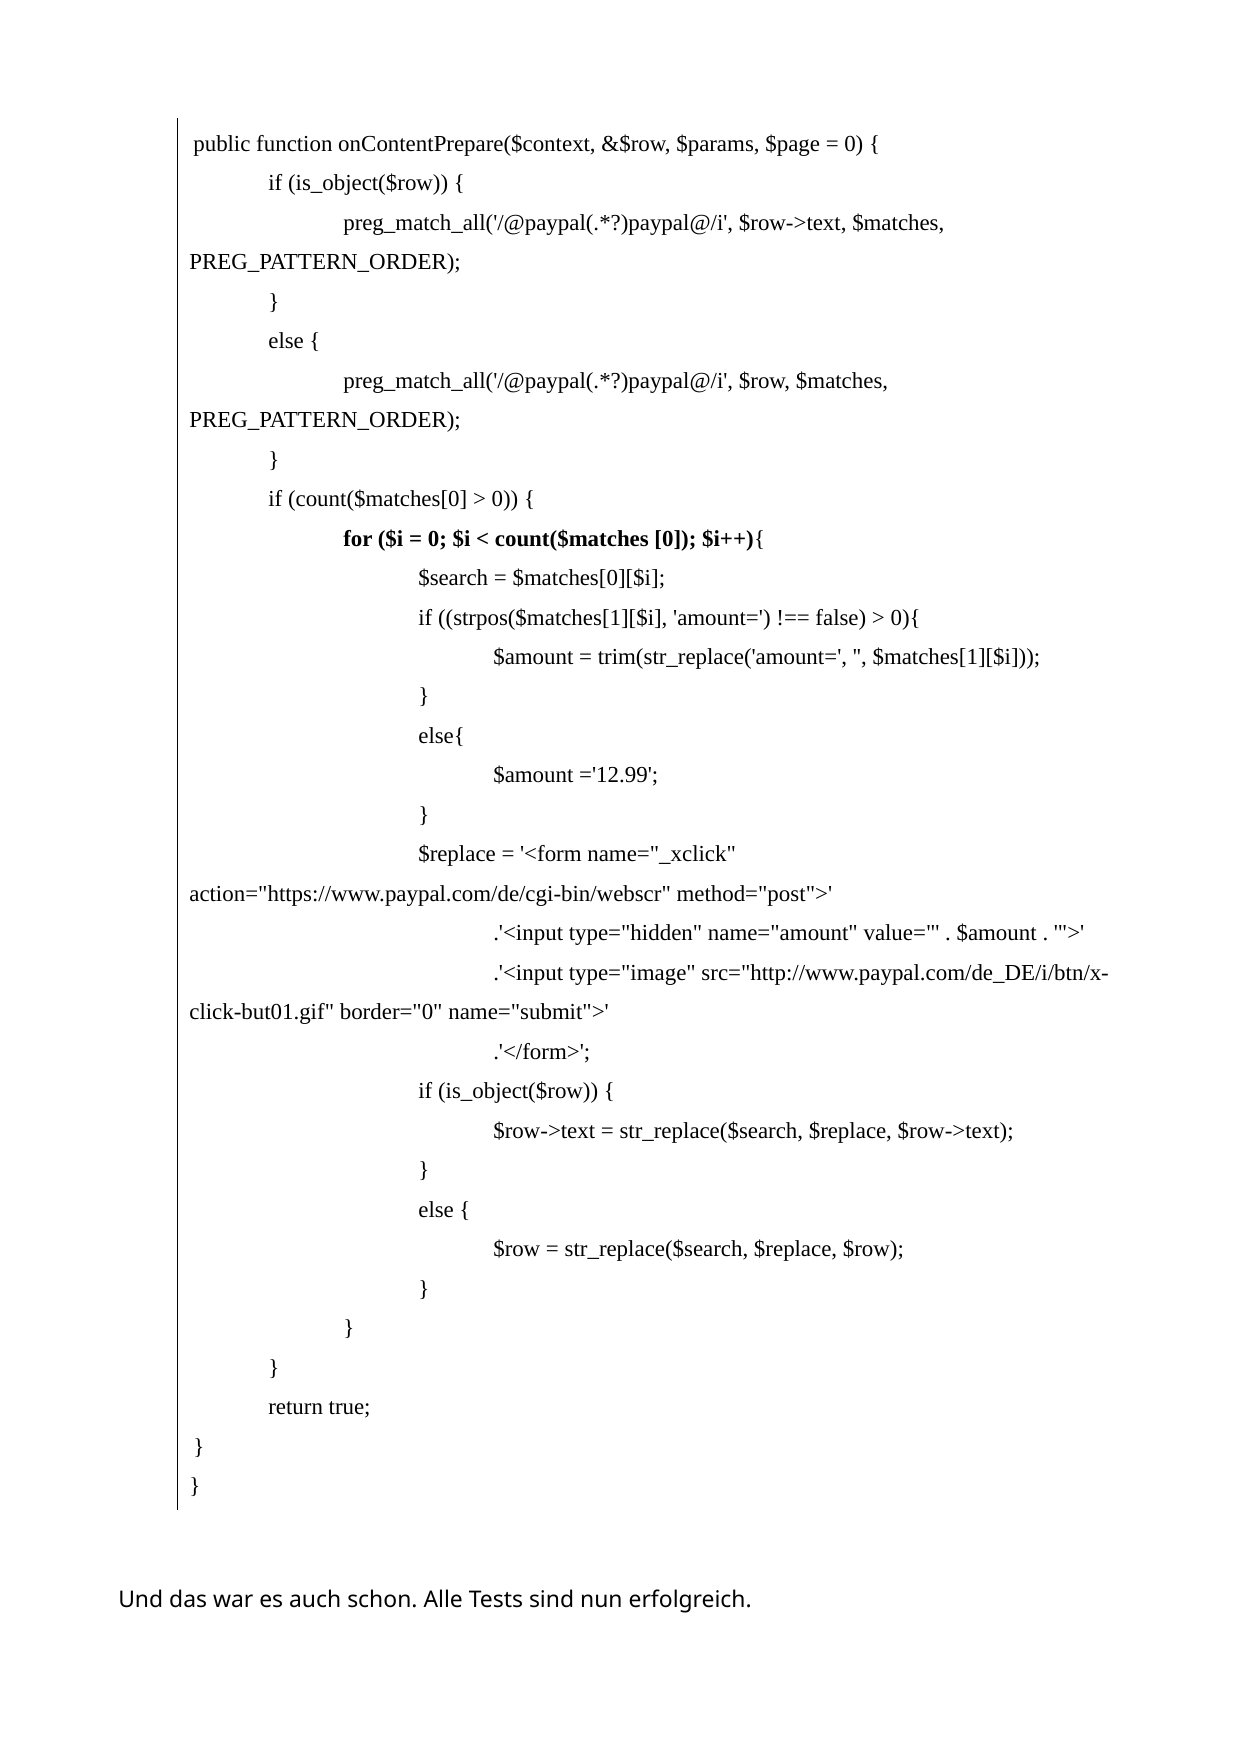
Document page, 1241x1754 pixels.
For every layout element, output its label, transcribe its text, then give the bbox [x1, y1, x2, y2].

text Und das war es auch schon. Alle Tests sind nun erfolgreich. [118, 1582, 1122, 1614]
text public function onContentPrepare($context, &$row, $params, $page = 0) { if (is_object($row)) { preg_match_all('/@paypal(.*?)paypal@/i', $row->text, $matches, PREG_PATTERN_ORDER); } else { preg_match_all('/@paypal(.*?)paypal@/i', $row, $matches, PREG_PATTERN_ORDER); } if (count($matches[0] > 0)) { for ($i = 0; $i < count($matches [0]); $i++){ $search = $matches[0][$i]; if ((strpos($matches[1][$i], 'amount=') !== false) > 0){ $amount = trim(str_replace('amount=', '', $matches[1][$i])); } else{ $amount ='12.99'; } $replace = '<form name="_xclick" action="https://www.paypal.com/de/cgi-bin/webscr" method="post">' .'<input type="hidden" name="amount" value="' . $amount . '">' .'<input type="image" src="http://www.paypal.com/de_DE/i/btn/x-click-but01.gif" border="0" name="submit">' .'</form>'; if (is_object($row)) { $row->text = str_replace($search, $replace, $row->text); } else { $row = str_replace($search, $replace, $row); } } } return true; } } [178, 118, 1122, 1510]
